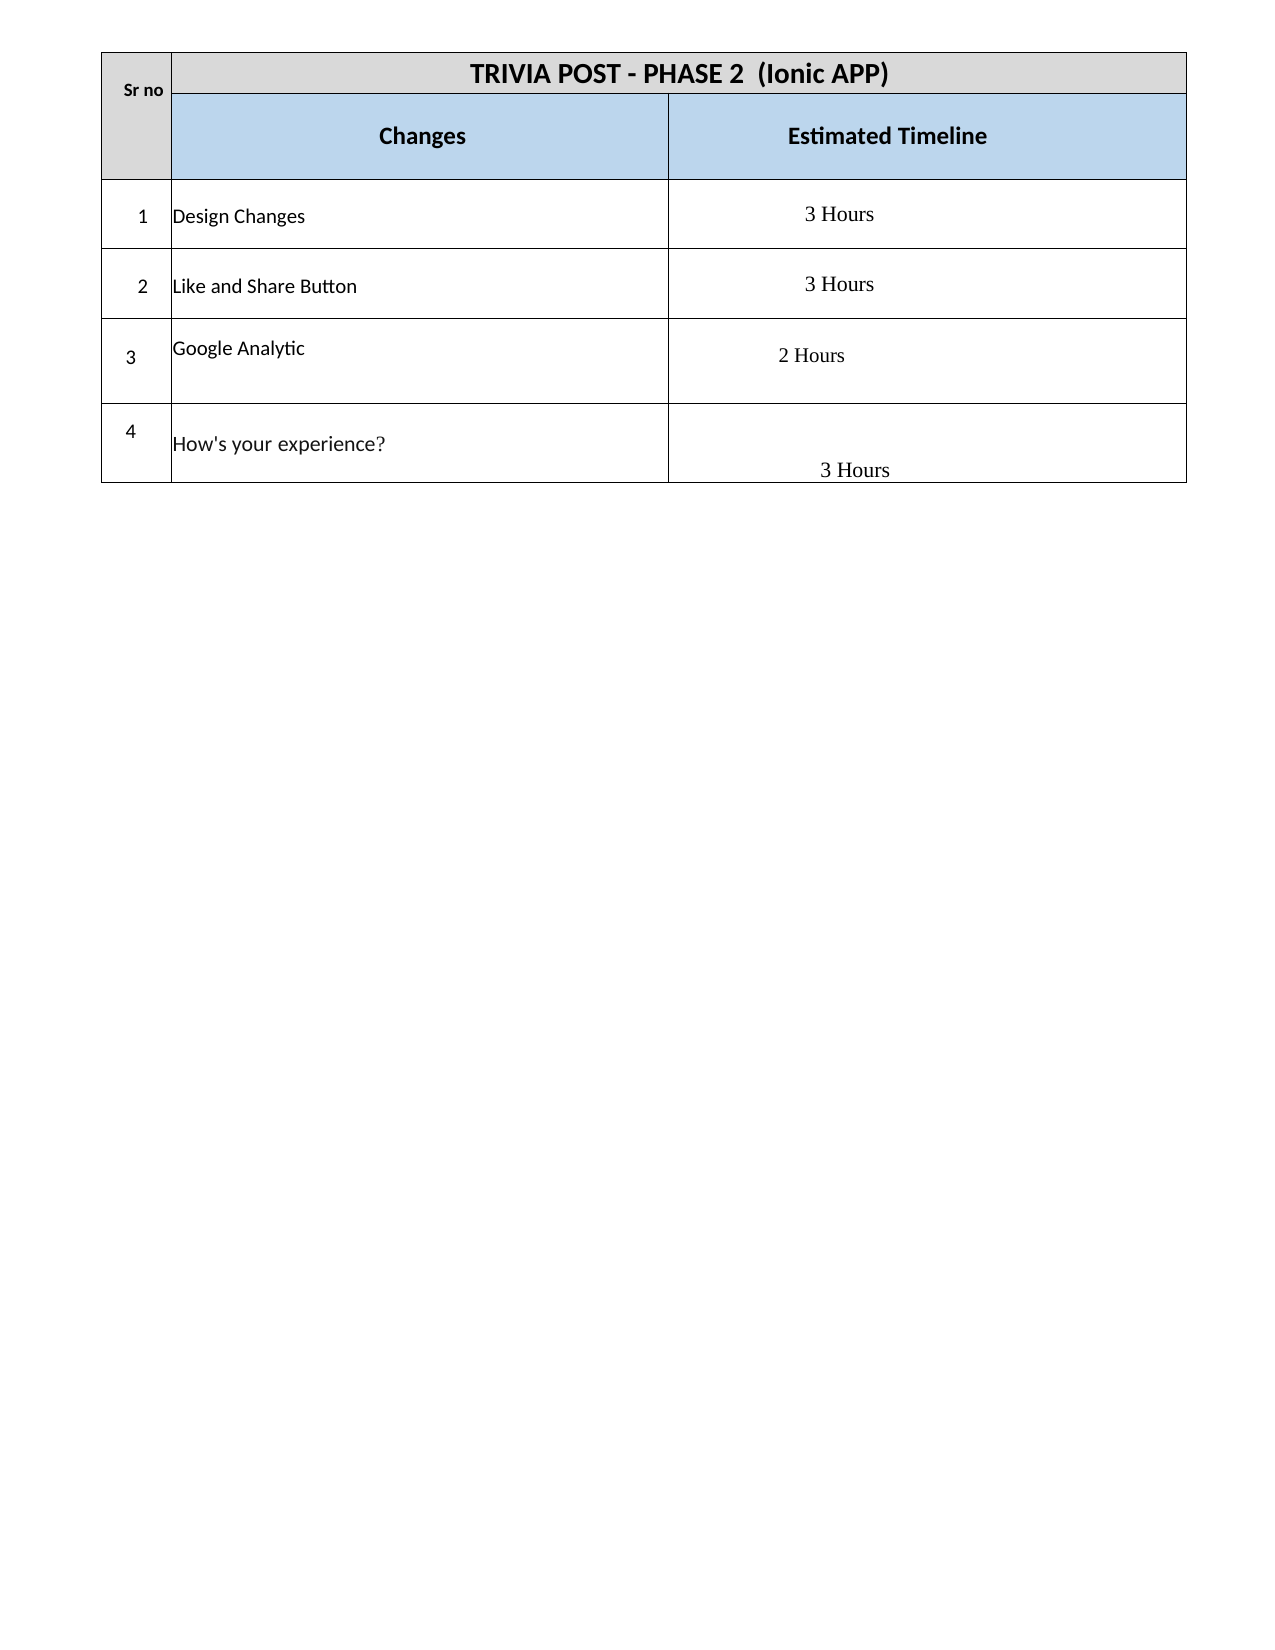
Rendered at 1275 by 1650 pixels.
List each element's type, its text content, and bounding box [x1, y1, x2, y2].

table_cell Like and Share Button [172, 249, 668, 317]
table_cell How's your experience? [172, 404, 668, 482]
table_cell Estimated Timeline [669, 94, 1186, 179]
table_cell Google Analytic [172, 319, 668, 403]
table_cell 3 Hours [669, 404, 1186, 482]
table_cell 1 [102, 180, 171, 248]
table_cell 3 [102, 319, 171, 403]
table_cell 3 Hours [669, 180, 1186, 248]
table_header TRIVIA POST - PHASE 2 (Ionic APP) [172, 53, 1186, 93]
table_cell 3 Hours [669, 249, 1186, 317]
table_header Sr no [102, 53, 171, 179]
table_cell 2 Hours [669, 319, 1186, 403]
table_cell Design Changes [172, 180, 668, 248]
table_cell Changes [172, 94, 668, 179]
table_cell 2 [102, 249, 171, 317]
table_cell 4 [102, 404, 171, 482]
